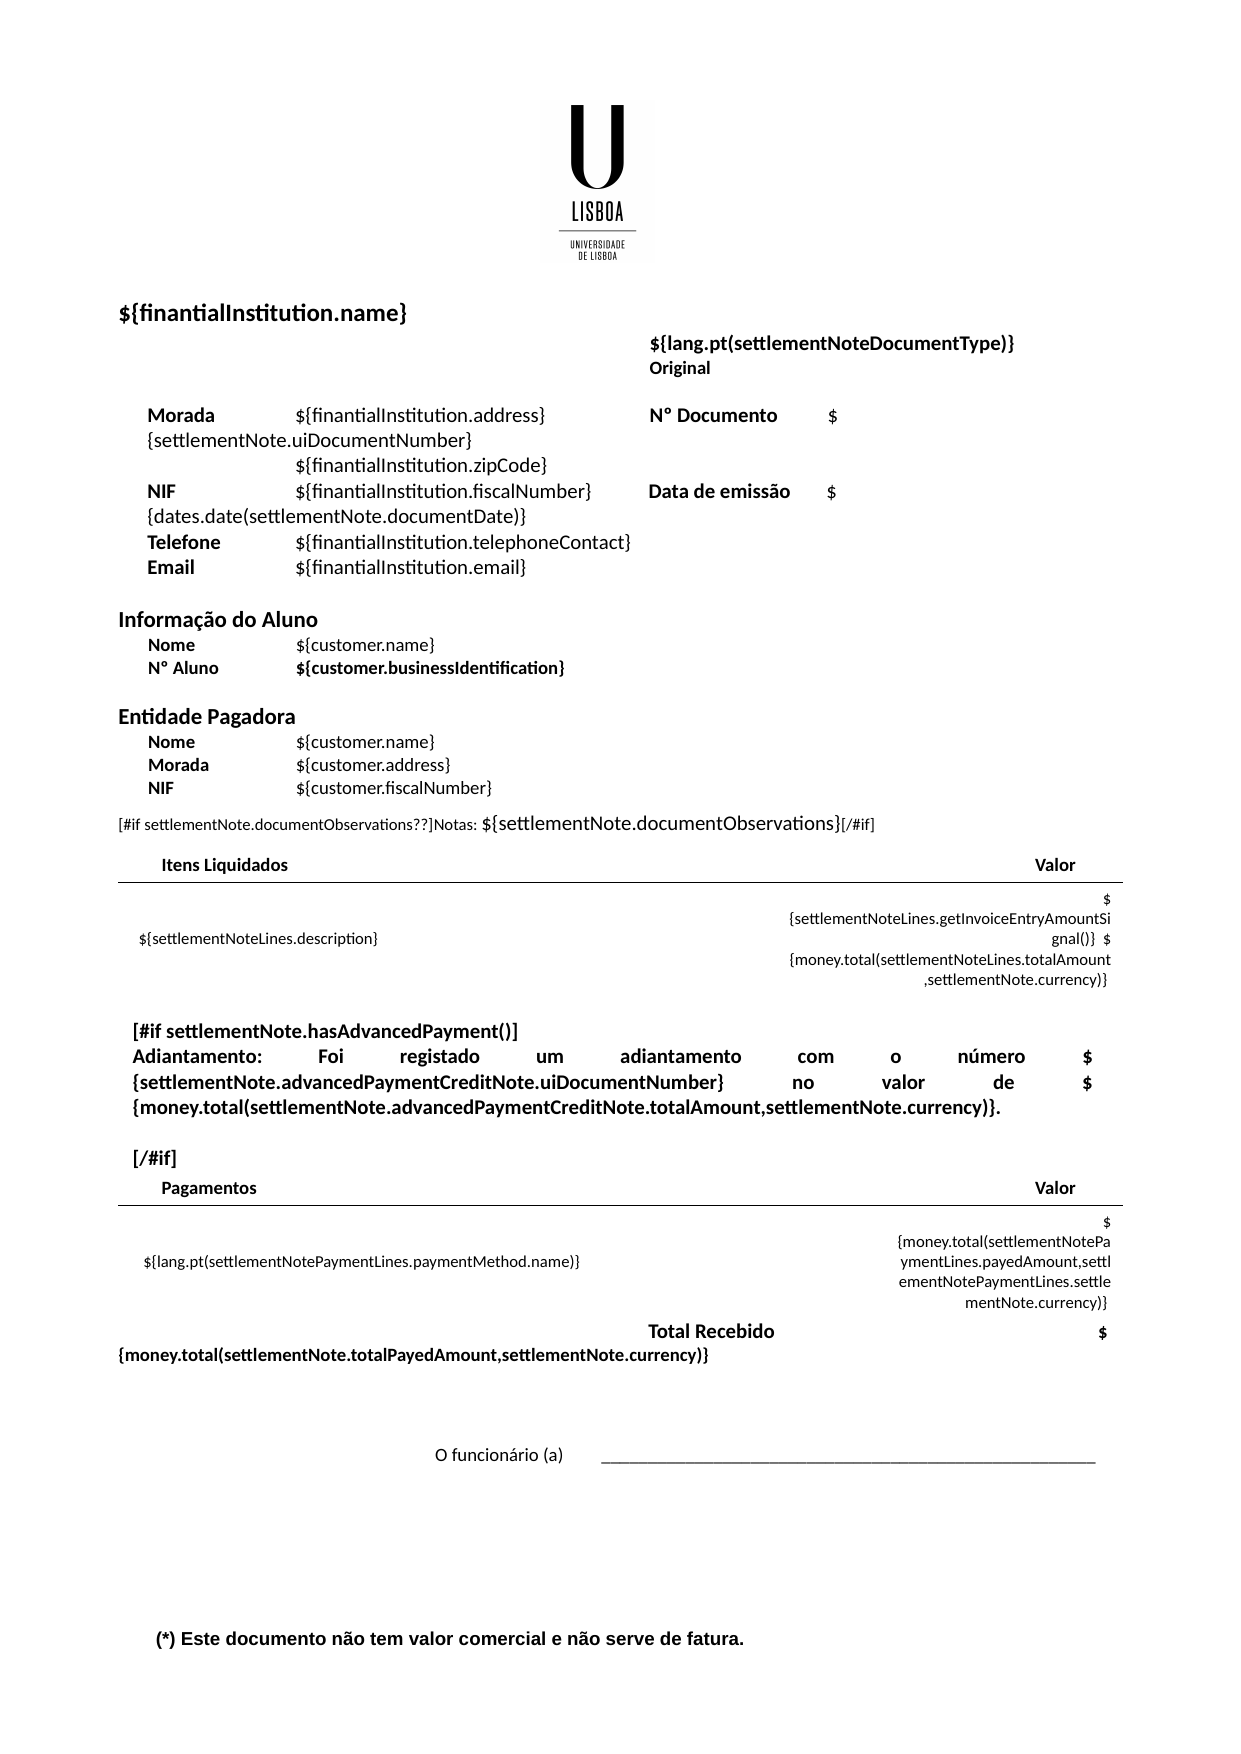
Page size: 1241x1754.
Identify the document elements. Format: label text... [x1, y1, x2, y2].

table_header Itens Liquidados [118, 848, 776, 882]
table_header Valor [881, 1171, 1122, 1205]
text Original [118, 356, 1122, 379]
text O funcionário (a) _____________________________________________________ [118, 1443, 1122, 1466]
text ${lang.pt(settlementNoteDocumentType)} [118, 328, 1122, 356]
text Morada ${finantialInstitution.address} Nº Documento ${settlementNote.uiDocumentNumber} [147, 402, 1122, 453]
text Total Recebido ${money.total(settlementNote.totalPayedAmount,settlementNote.currency)} [118, 1318, 1122, 1366]
text NIF ${customer.fiscalNumber} [148, 776, 1122, 799]
text ${finantialInstitution.zipCode} [147, 453, 1122, 478]
table_cell ${lang.pt(settlementNotePaymentLines.paymentMethod.name)} [118, 1206, 881, 1318]
table_header Pagamentos [118, 1171, 881, 1205]
text [#if settlementNote.documentObservations??]Notas: ${settlementNote.documentObservations}[/#if] [118, 811, 1122, 836]
text [/#if] [132, 1145, 1092, 1171]
text Adiantamento: Foi registado um adiantamento com o número ${settlementNote.advancedPaymentCreditNote.uiDocumentNumber} no valor de ${money.total(settlementNote.advancedPaymentCreditNote.totalAmount,settlementNote.currency)}. [132, 1043, 1092, 1120]
text Entidade Pagadora [118, 702, 1122, 730]
text Telefone ${finantialInstitution.telephoneContact} [147, 529, 1122, 554]
text NIF ${finantialInstitution.fiscalNumber} Data de emissão ${dates.date(settlementNote.documentDate)} [147, 478, 1122, 529]
text Nº Aluno ${customer.businessIdentification} [148, 656, 1122, 679]
text Informação do Aluno [118, 605, 1122, 633]
text [#if settlementNote.hasAdvancedPayment()] [132, 1018, 1092, 1043]
table_header Valor [776, 848, 1122, 882]
text Email ${finantialInstitution.email} [147, 554, 1122, 580]
text Nome ${customer.name} [148, 633, 1122, 656]
table_cell ${settlementNoteLines.getInvoiceEntryAmountSignal()} ${money.total(settlementNoteLines.totalAmount,settlementNote.currency)} [776, 883, 1122, 995]
text Morada ${customer.address} [148, 753, 1122, 776]
table_cell ${money.total(settlementNotePaymentLines.payedAmount,settlementNotePaymentLines.settlementNote.currency)} [881, 1206, 1122, 1318]
text ${finantialInstitution.name} [118, 297, 1122, 328]
picture [539, 100, 656, 263]
text Nome ${customer.name} [148, 730, 1122, 753]
table_cell ${settlementNoteLines.description} [118, 883, 776, 995]
